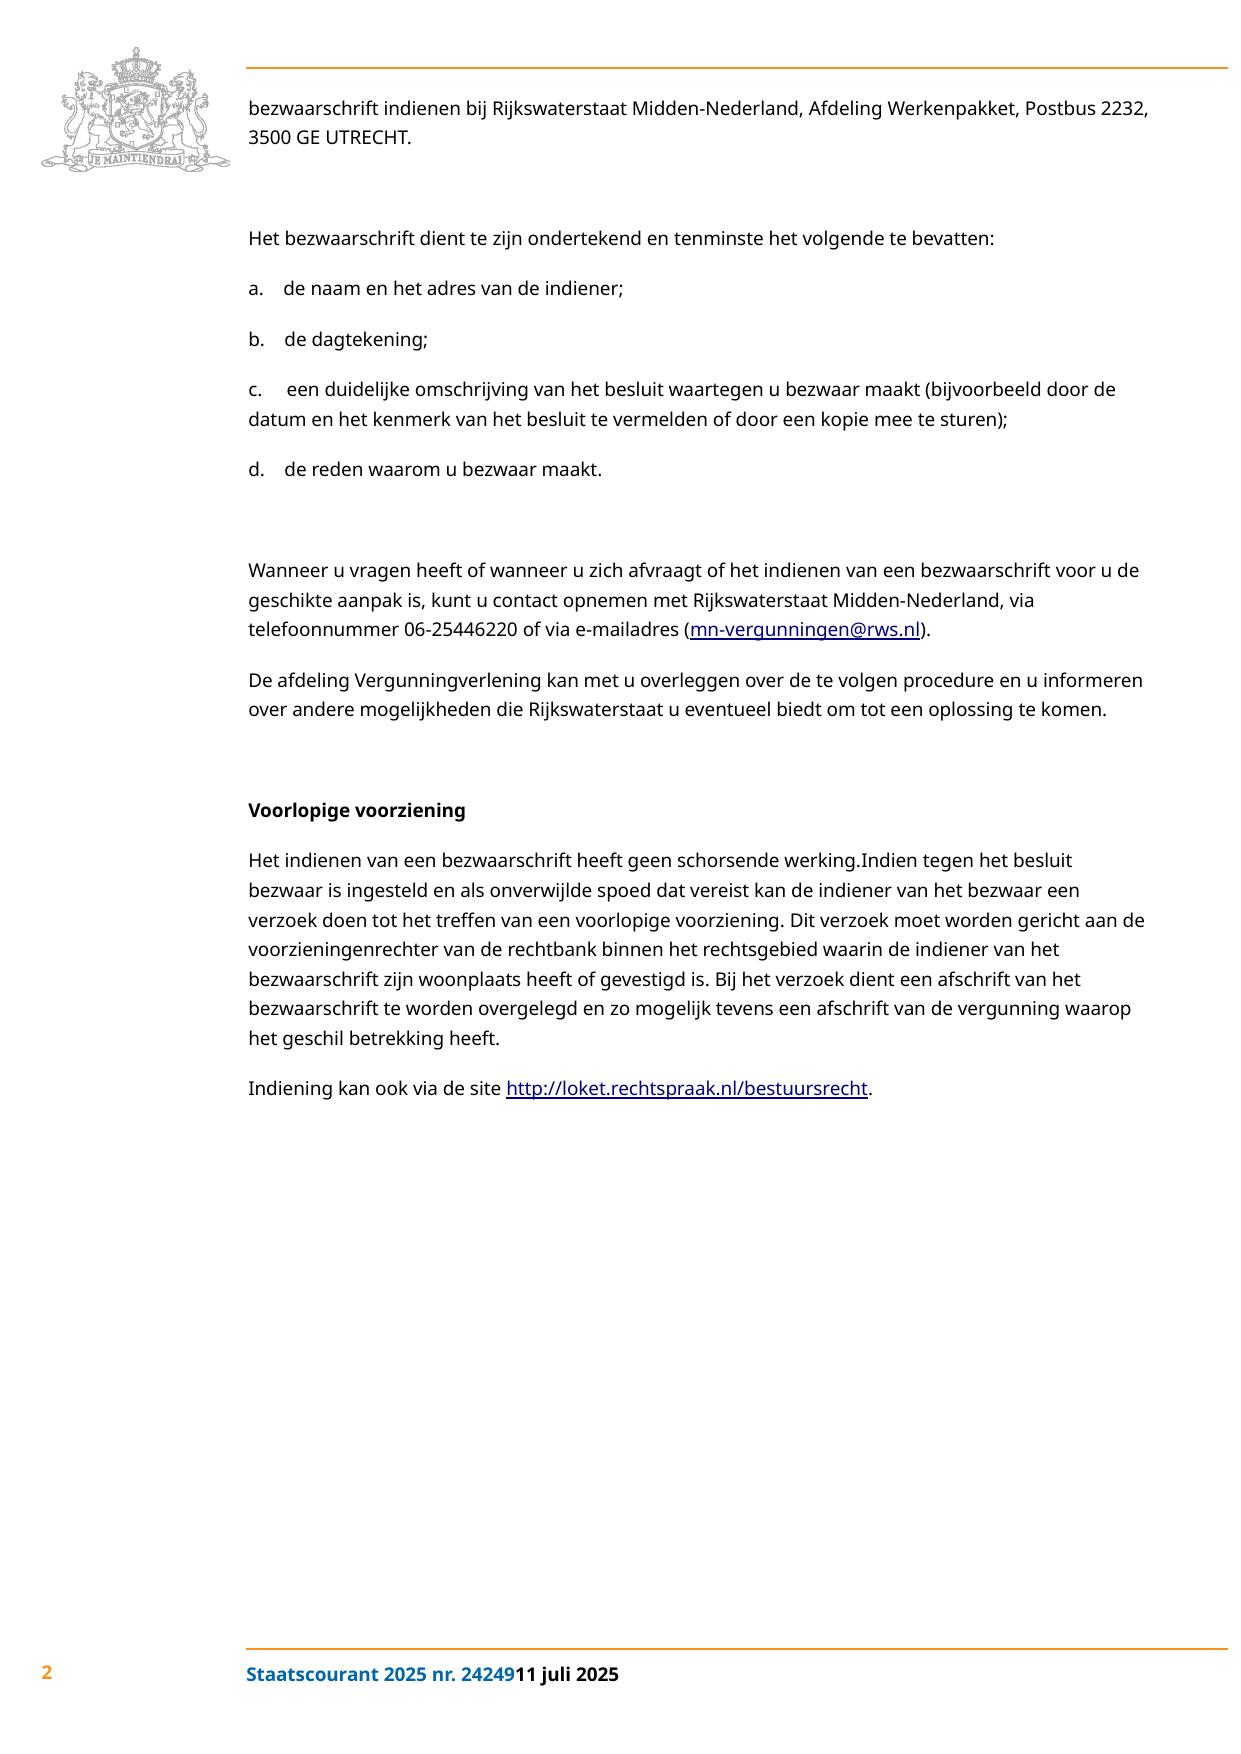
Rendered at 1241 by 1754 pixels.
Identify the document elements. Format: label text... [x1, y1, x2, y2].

text Voorlopige voorziening [248, 797, 1152, 823]
text Wanneer u vragen heeft of wanneer u zich afvraagt of het indienen van een bezwaarschrift voor u de geschikte aanpak is, kunt u contact opnemen met Rijkswaterstaat Midden-Nederland, via telefoonnummer 06-25446220 of via e-mailadres (mn-vergunningen@rws.nl). [248, 557, 1152, 642]
text c. een duidelijke omschrijving van het besluit waartegen u bezwaar maakt (bijvoorbeeld door de datum en het kenmerk van het besluit te vermelden of door een kopie mee te sturen); [248, 376, 1152, 432]
text De afdeling Vergunningverlening kan met u overleggen over de te volgen procedure en u informeren over andere mogelijkheden die Rijkswaterstaat u eventueel biedt om tot een oplossing te komen. [248, 667, 1152, 722]
text Het indienen van een bezwaarschrift heeft geen schorsende werking.Indien tegen het besluit bezwaar is ingesteld en als onverwijlde spoed dat vereist kan de indiener van het bezwaar een verzoek doen tot het treffen van een voorlopige voorziening. Dit verzoek moet worden gericht aan de voorzieningenrechter van de rechtbank binnen het rechtsgebied waarin de indiener van het bezwaarschrift zijn woonplaats heeft of gevestigd is. Bij het verzoek dient een afschrift van het bezwaarschrift te worden overgelegd en zo mogelijk tevens een afschrift van de vergunning waarop het geschil betrekking heeft. [248, 848, 1152, 1051]
text Het bezwaarschrift dient te zijn ondertekend en tenminste het volgende te bevatten: [248, 225, 1152, 251]
text bezwaarschrift indienen bij Rijkswaterstaat Midden-Nederland, Afdeling Werkenpakket, Postbus 2232, 3500 GE UTRECHT. [248, 95, 1152, 150]
text Indiening kan ook via de site http://loket.rechtspraak.nl/bestuursrecht. [248, 1076, 1152, 1101]
text b. de dagtekening; [248, 326, 1152, 352]
text a. de naam en het adres van de indiener; [248, 276, 1152, 301]
picture [41, 47, 231, 172]
text d. de reden waarom u bezwaar maakt. [248, 456, 1152, 482]
